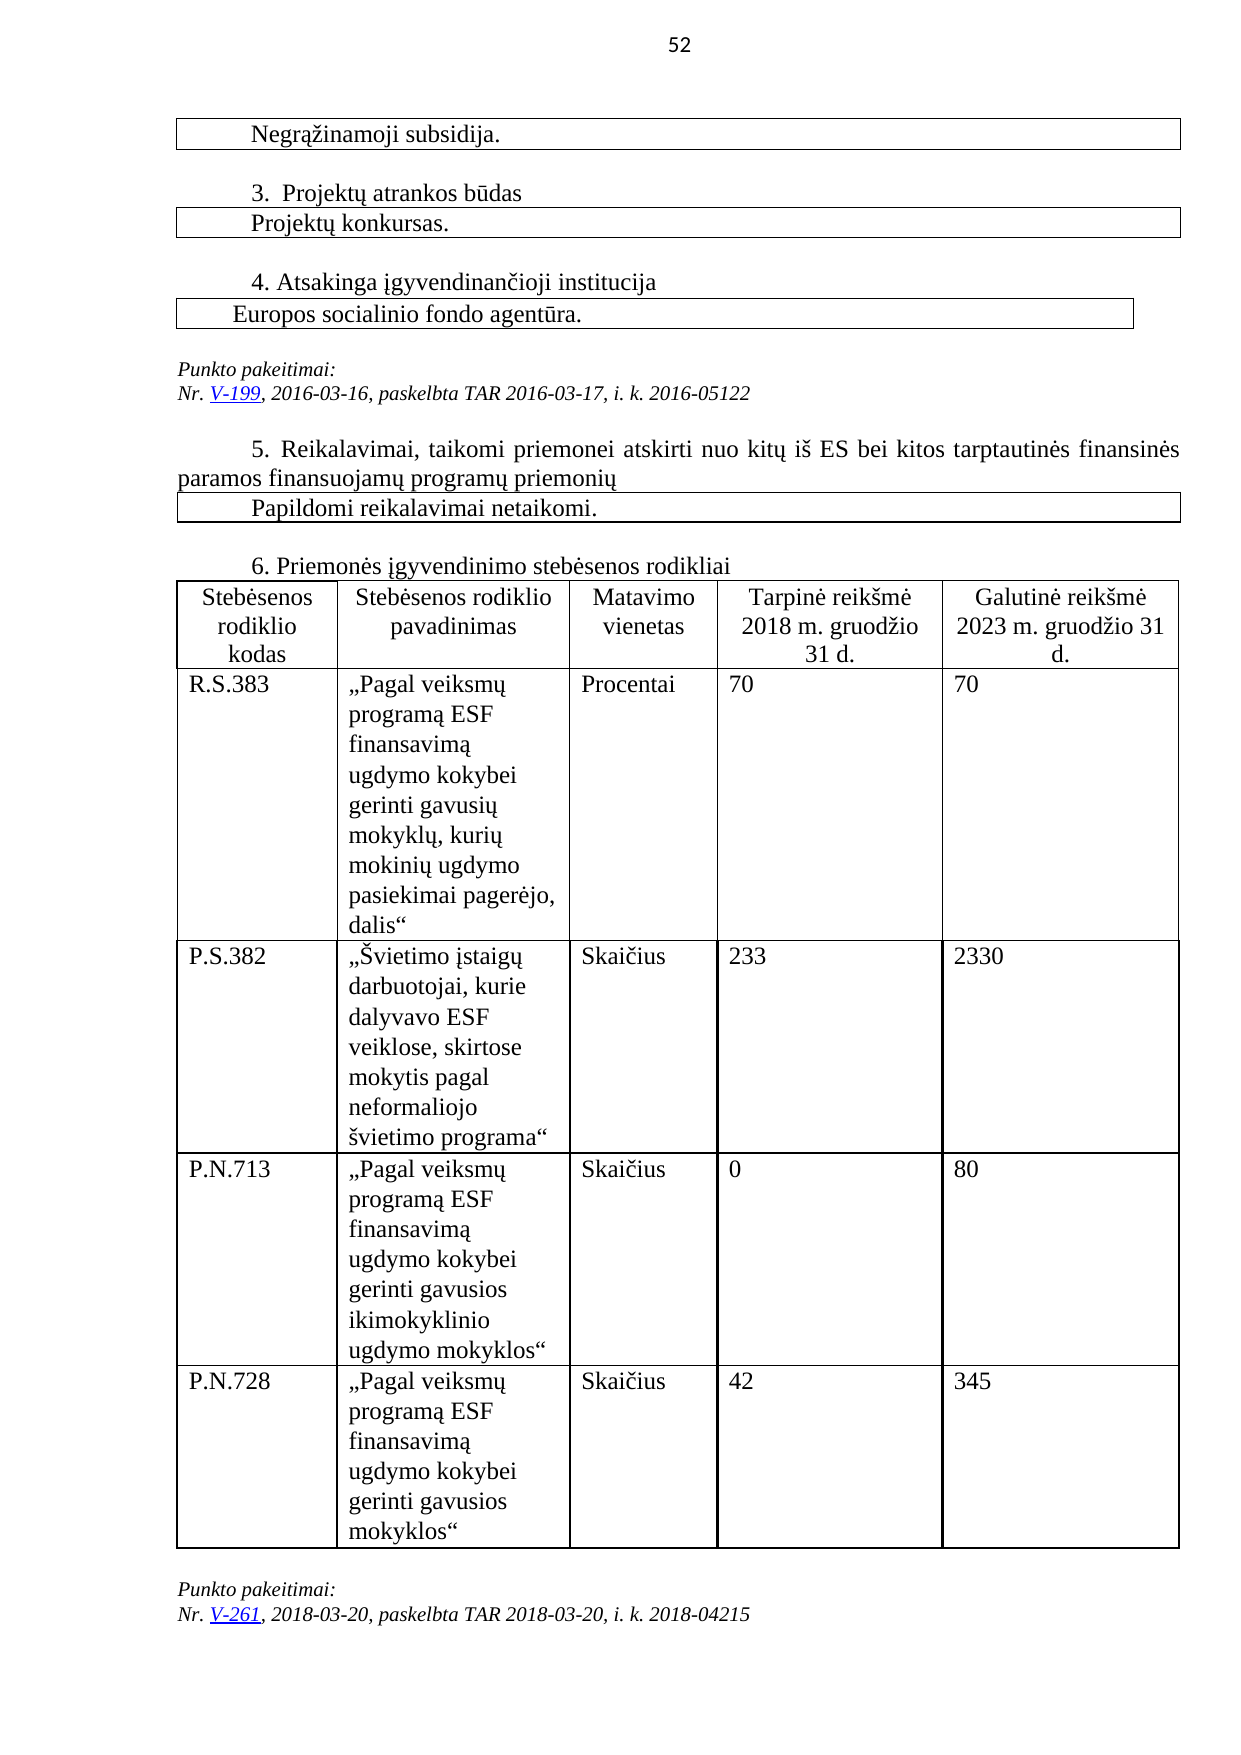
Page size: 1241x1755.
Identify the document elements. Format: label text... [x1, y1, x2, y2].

table_cell „Pagal veiksmų programą ESF finansavimą ugdymo kokybei gerinti gavusios mokyklos“ [338, 1366, 569, 1547]
text 5. Reikalavimai, taikomi priemonei atskirti nuo kitų iš ES bei kitos tarptautinės finansinės paramos finansuojamų programų priemonių [177, 434, 1181, 492]
table_header Europos socialinio fondo agentūra. [177, 299, 1133, 327]
table_cell Skaičius [571, 1366, 716, 1547]
text 6. Priemonės įgyvendinimo stebėsenos rodikliai [251, 551, 1181, 580]
text 4. Atsakinga įgyvendinančioji institucija [251, 267, 1181, 295]
text Punkto pakeitimai: [177, 1577, 1181, 1601]
text Punkto pakeitimai: [177, 357, 1181, 381]
table_header Matavimo vienetas [570, 581, 717, 668]
table_cell Skaičius [571, 941, 716, 1152]
table_cell 42 [719, 1366, 941, 1547]
table_cell 70 [718, 669, 942, 940]
table_cell Skaičius [571, 1154, 716, 1365]
table_cell 345 [944, 1366, 1178, 1547]
text Nr. V-199, 2016-03-16, paskelbta TAR 2016-03-17, i. k. 2016-05122 [177, 381, 1181, 405]
table_header Papildomi reikalavimai netaikomi. [178, 493, 1180, 521]
table_cell 80 [944, 1154, 1178, 1365]
table_cell P.S.382 [178, 941, 336, 1152]
table_header Stebėsenos rodiklio kodas [178, 582, 337, 668]
table_cell „Švietimo įstaigų darbuotojai, kurie dalyvavo ESF veiklose, skirtose mokytis pagal neformaliojo švietimo programa“ [338, 941, 569, 1152]
table_header Negrąžinamoji subsidija. [177, 119, 1180, 148]
text Nr. V-261, 2018-03-20, paskelbta TAR 2018-03-20, i. k. 2018-04215 [177, 1601, 1181, 1626]
table_cell „Pagal veiksmų programą ESF finansavimą ugdymo kokybei gerinti gavusios ikimokyklinio ugdymo mokyklos“ [338, 1154, 569, 1365]
text 3. Projektų atrankos būdas [251, 178, 1181, 207]
table_cell P.N.713 [178, 1154, 336, 1365]
table_cell „Pagal veiksmų programą ESF finansavimą ugdymo kokybei gerinti gavusių mokyklų, kurių mokinių ugdymo pasiekimai pagerėjo, dalis“ [338, 669, 569, 940]
table_header Galutinė reikšmė 2023 m. gruodžio 31 d. [943, 581, 1178, 668]
table_header Projektų konkursas. [177, 208, 1180, 237]
table_cell 0 [719, 1154, 941, 1365]
table_cell P.N.728 [178, 1366, 336, 1547]
table_cell 233 [719, 941, 941, 1152]
table_cell 70 [943, 669, 1178, 940]
table_cell 2330 [944, 941, 1178, 1152]
table_cell Procentai [570, 669, 717, 940]
table_cell R.S.383 [178, 669, 337, 940]
table_header Stebėsenos rodiklio pavadinimas [338, 581, 569, 668]
table_header Tarpinė reikšmė 2018 m. gruodžio 31 d. [718, 581, 942, 668]
